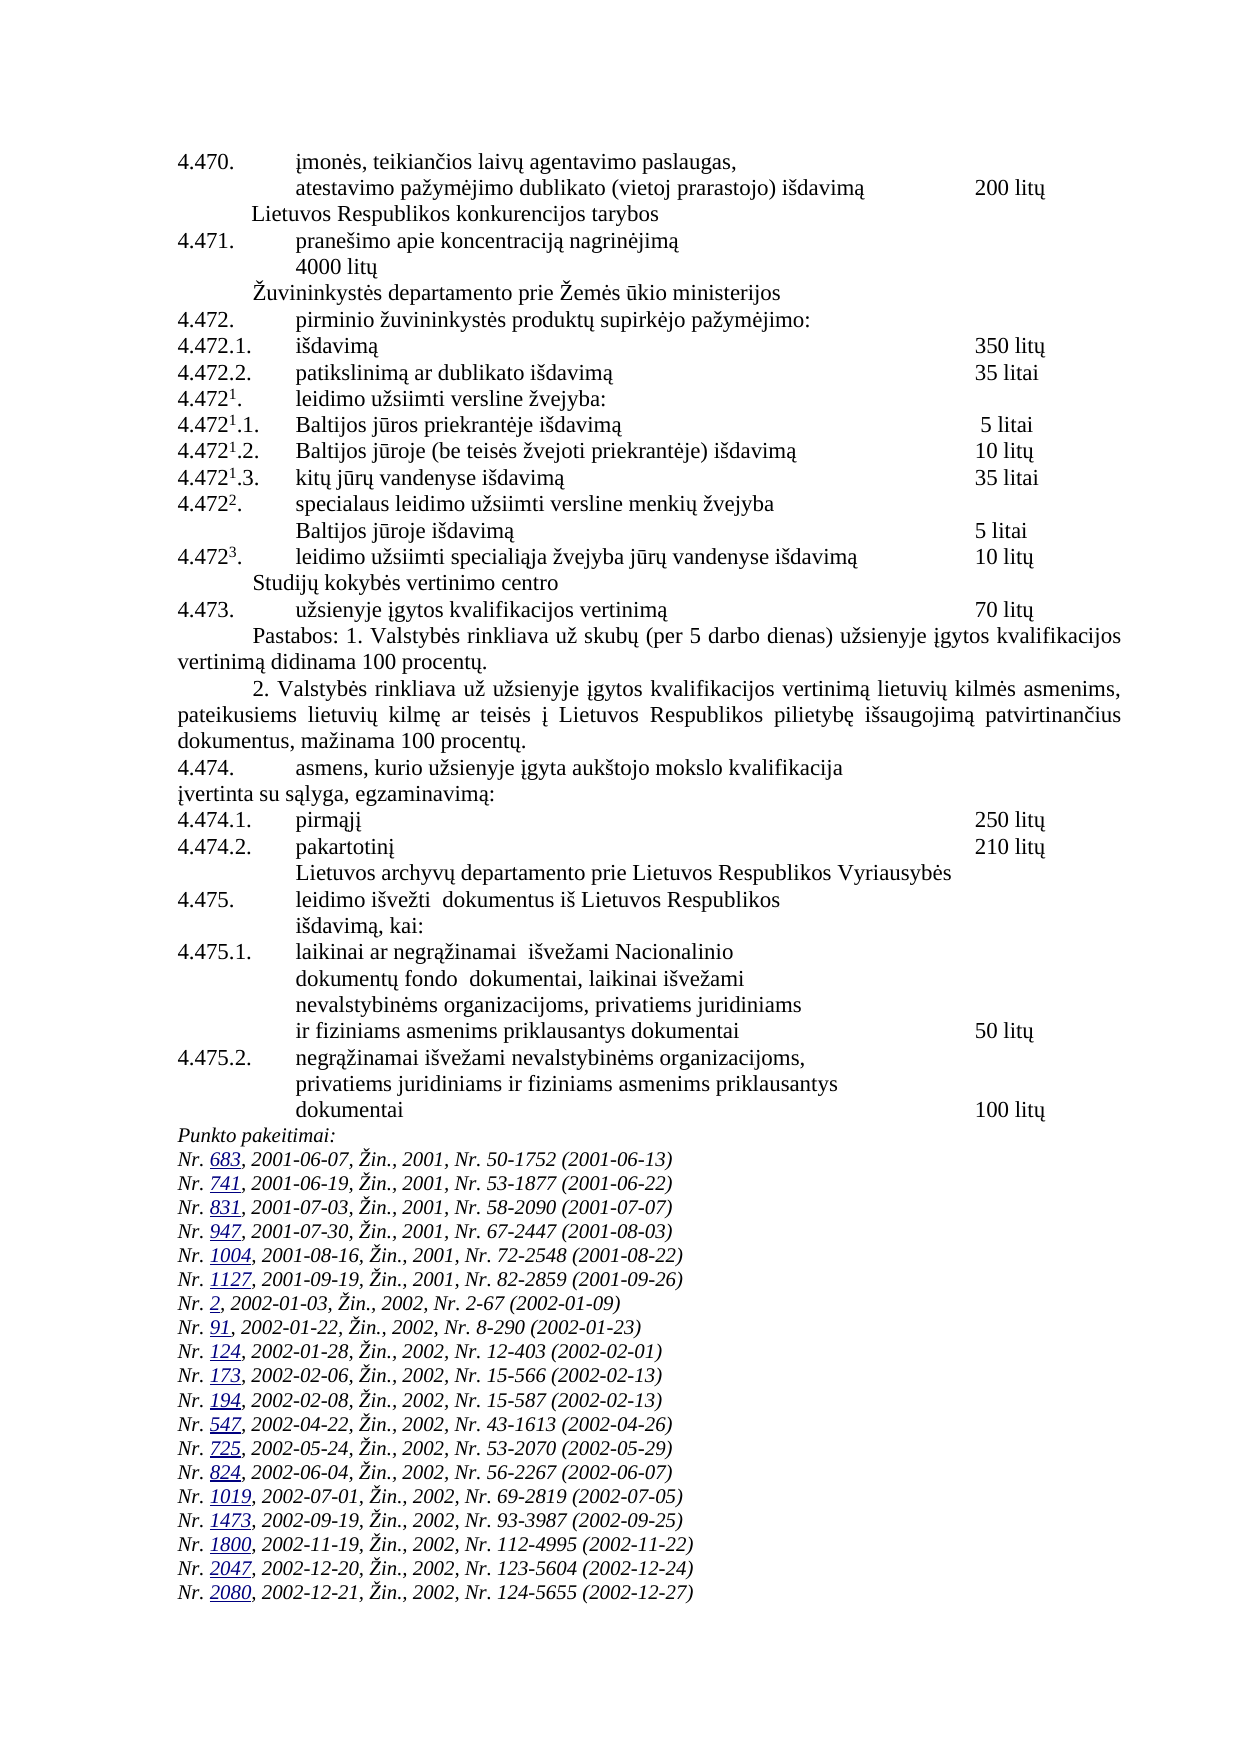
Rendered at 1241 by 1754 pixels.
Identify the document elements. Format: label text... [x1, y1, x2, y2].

text nevalstybinėms organizacijoms, privatiems juridiniams [177, 991, 1122, 1017]
text 4.471. pranešimo apie koncentraciją nagrinėjimą 4000 litų [177, 227, 945, 279]
text Lietuvos archyvų departamento prie Lietuvos Respublikos Vyriausybės [177, 859, 1122, 886]
text Baltijos jūroje išdavimą 5 litai [177, 517, 1122, 543]
text 4.4721.2. Baltijos jūroje (be teisės žvejoti priekrantėje) išdavimą 10 litų [177, 438, 1122, 464]
text 4.470. įmonės, teikiančios laivų agentavimo paslaugas, [177, 148, 1122, 174]
text Nr. 831, 2001-07-03, Žin., 2001, Nr. 58-2090 (2001-07-07) [177, 1195, 1122, 1219]
text 4.472.1. išdavimą 350 litų [177, 332, 1122, 358]
text Nr. 1127, 2001-09-19, Žin., 2001, Nr. 82-2859 (2001-09-26) [177, 1267, 1122, 1291]
text atestavimo pažymėjimo dublikato (vietoj prarastojo) išdavimą 200 litų [177, 174, 1122, 200]
text Žuvininkystės departamento prie Žemės ūkio ministerijos [177, 279, 1122, 306]
text Nr. 2047, 2002-12-20, Žin., 2002, Nr. 123-5604 (2002-12-24) [177, 1556, 1122, 1580]
text išdavimą, kai: [177, 912, 1122, 938]
text Nr. 1019, 2002-07-01, Žin., 2002, Nr. 69-2819 (2002-07-05) [177, 1484, 1122, 1508]
text 4.473. užsienyje įgytos kvalifikacijos vertinimą 70 litų [177, 596, 1122, 622]
text Studijų kokybės vertinimo centro [177, 569, 1122, 596]
text 4.4721.1. Baltijos jūros priekrantėje išdavimą 5 litai [177, 411, 1122, 438]
text privatiems juridiniams ir fiziniams asmenims priklausantys [177, 1070, 1122, 1096]
text Nr. 683, 2001-06-07, Žin., 2001, Nr. 50-1752 (2001-06-13) [177, 1147, 1122, 1171]
text 4.475.1. laikinai ar negrąžinamai išvežami Nacionalinio [177, 938, 1122, 965]
text Pastabos: 1. Valstybės rinkliava už skubų (per 5 darbo dienas) užsienyje įgytos kvalifikacijos vertinimą didinama 100 procentų. [177, 622, 1122, 675]
text 4.474.1. pirmąjį 250 litų [177, 807, 1122, 833]
text 4.4721. leidimo užsiimti versline žvejyba: [177, 385, 1122, 411]
text ir fiziniams asmenims priklausantys dokumentai 50 litų [177, 1017, 1122, 1044]
text Nr. 1004, 2001-08-16, Žin., 2001, Nr. 72-2548 (2001-08-22) [177, 1243, 1122, 1267]
text Nr. 741, 2001-06-19, Žin., 2001, Nr. 53-1877 (2001-06-22) [177, 1171, 1122, 1195]
text 2. Valstybės rinkliava už užsienyje įgytos kvalifikacijos vertinimą lietuvių kilmės asmenims, pateikusiems lietuvių kilmę ar teisės į Lietuvos Respublikos pilietybę išsaugojimą patvirtinančius dokumentus, mažinama 100 procentų. [177, 675, 1122, 754]
text Nr. 725, 2002-05-24, Žin., 2002, Nr. 53-2070 (2002-05-29) [177, 1436, 1122, 1460]
text Punkto pakeitimai: [177, 1123, 1122, 1147]
text Nr. 2, 2002-01-03, Žin., 2002, Nr. 2-67 (2002-01-09) [177, 1291, 1122, 1315]
text Nr. 124, 2002-01-28, Žin., 2002, Nr. 12-403 (2002-02-01) [177, 1339, 1122, 1363]
text 4.4721.3. kitų jūrų vandenyse išdavimą 35 litai [177, 464, 1122, 490]
text Nr. 824, 2002-06-04, Žin., 2002, Nr. 56-2267 (2002-06-07) [177, 1460, 1122, 1484]
text dokumentai 100 litų [177, 1096, 1122, 1123]
text dokumentų fondo dokumentai, laikinai išvežami [177, 965, 1122, 991]
text 4.474.2. pakartotinį 210 litų [177, 833, 1122, 859]
text Lietuvos Respublikos konkurencijos tarybos [177, 200, 945, 227]
text Nr. 194, 2002-02-08, Žin., 2002, Nr. 15-587 (2002-02-13) [177, 1387, 1122, 1412]
text 4.472. pirminio žuvininkystės produktų supirkėjo pažymėjimo: [177, 306, 1122, 332]
text 4.475.2. negrąžinamai išvežami nevalstybinėms organizacijoms, [177, 1044, 1122, 1070]
text Nr. 91, 2002-01-22, Žin., 2002, Nr. 8-290 (2002-01-23) [177, 1315, 1122, 1339]
text 4.4722. specialaus leidimo užsiimti versline menkių žvejyba [177, 490, 1122, 517]
text 4.472.2. patikslinimą ar dublikato išdavimą 35 litai [177, 358, 1122, 385]
text Nr. 1800, 2002-11-19, Žin., 2002, Nr. 112-4995 (2002-11-22) [177, 1532, 1122, 1556]
text Nr. 173, 2002-02-06, Žin., 2002, Nr. 15-566 (2002-02-13) [177, 1363, 1122, 1387]
text įvertinta su sąlyga, egzaminavimą: [177, 780, 1122, 807]
text 4.475. leidimo išvežti dokumentus iš Lietuvos Respublikos [177, 886, 1122, 912]
text Nr. 2080, 2002-12-21, Žin., 2002, Nr. 124-5655 (2002-12-27) [177, 1580, 1122, 1604]
text Nr. 547, 2002-04-22, Žin., 2002, Nr. 43-1613 (2002-04-26) [177, 1412, 1122, 1436]
text 4.4723. leidimo užsiimti specialiąja žvejyba jūrų vandenyse išdavimą 10 litų [177, 543, 1122, 569]
text Nr. 1473, 2002-09-19, Žin., 2002, Nr. 93-3987 (2002-09-25) [177, 1508, 1122, 1532]
text Nr. 947, 2001-07-30, Žin., 2001, Nr. 67-2447 (2001-08-03) [177, 1219, 1122, 1243]
text 4.474. asmens, kurio užsienyje įgyta aukštojo mokslo kvalifikacija [177, 754, 1122, 780]
